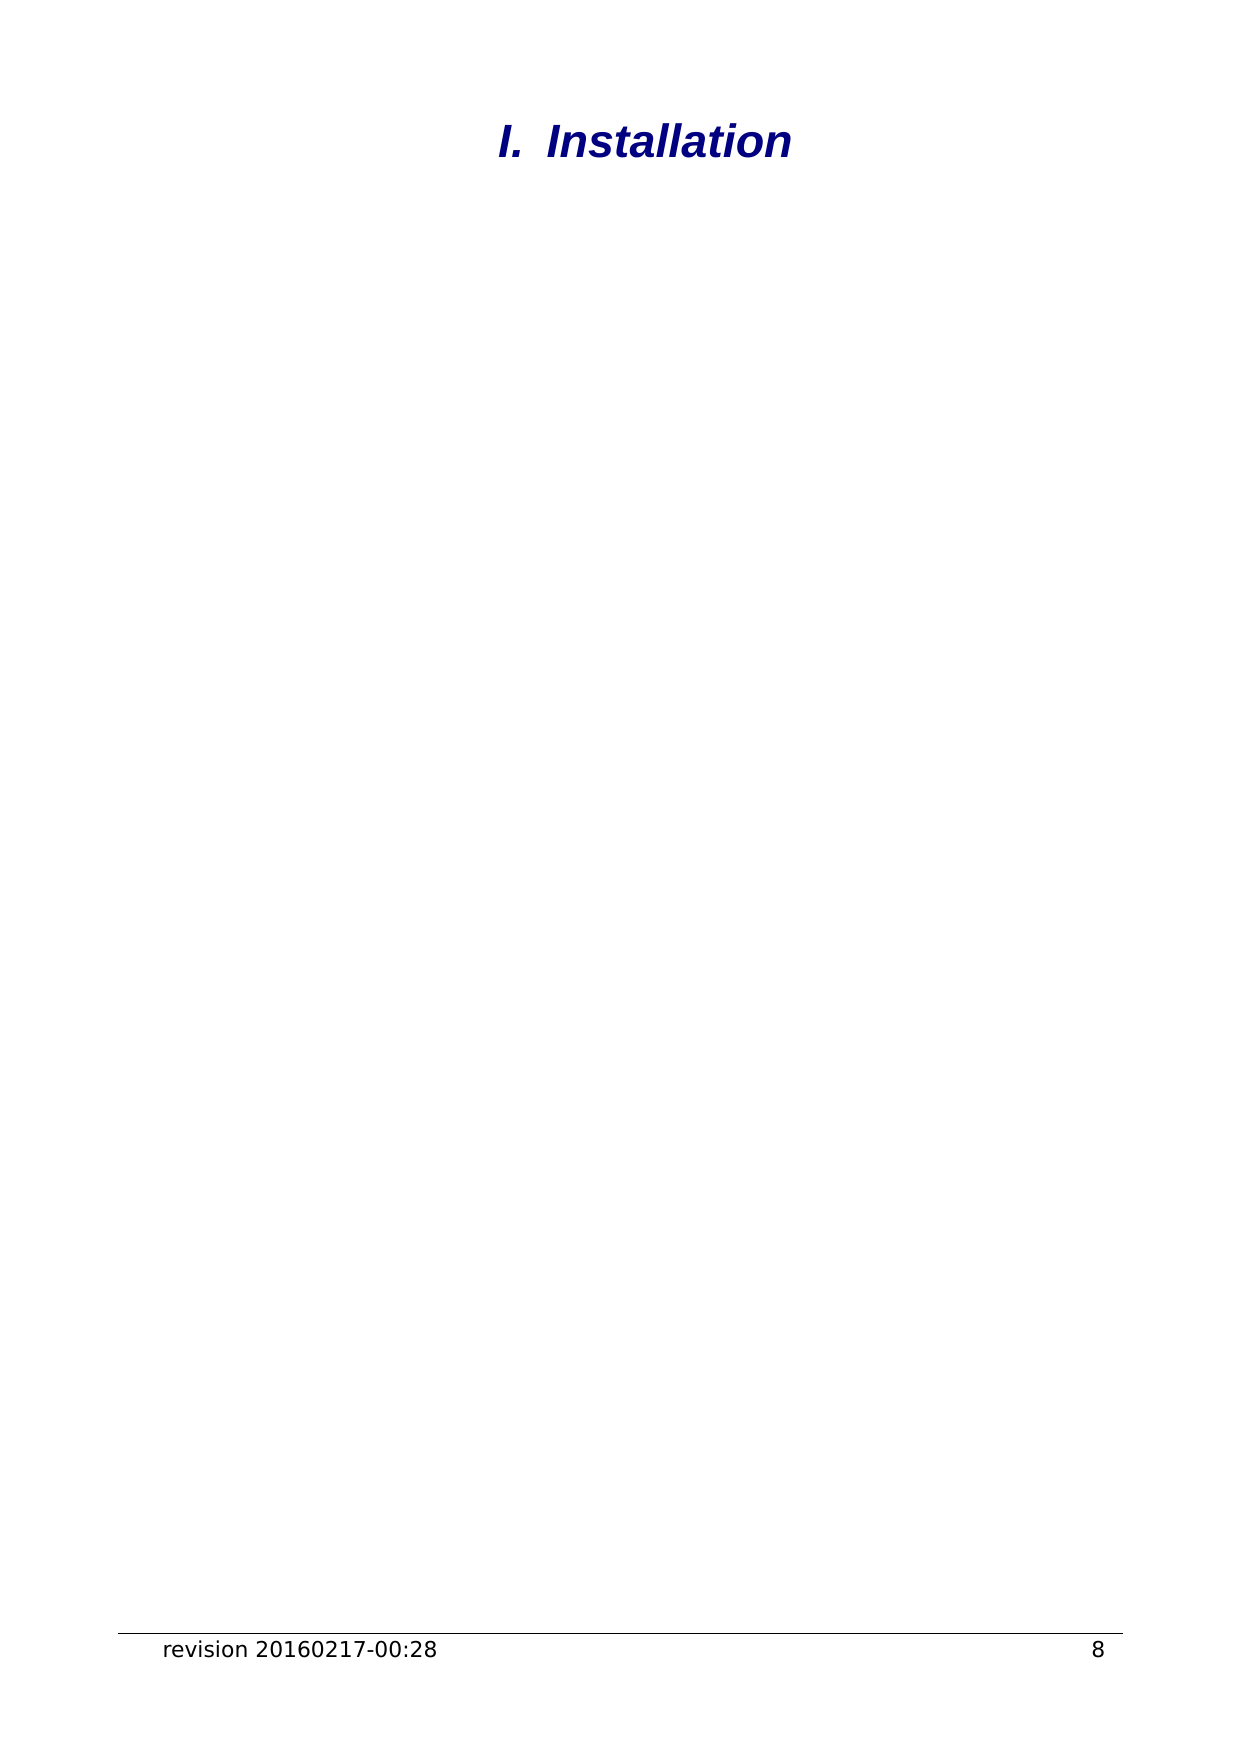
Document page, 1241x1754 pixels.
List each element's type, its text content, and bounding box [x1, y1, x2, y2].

subtitle Installation [159, 113, 1123, 167]
